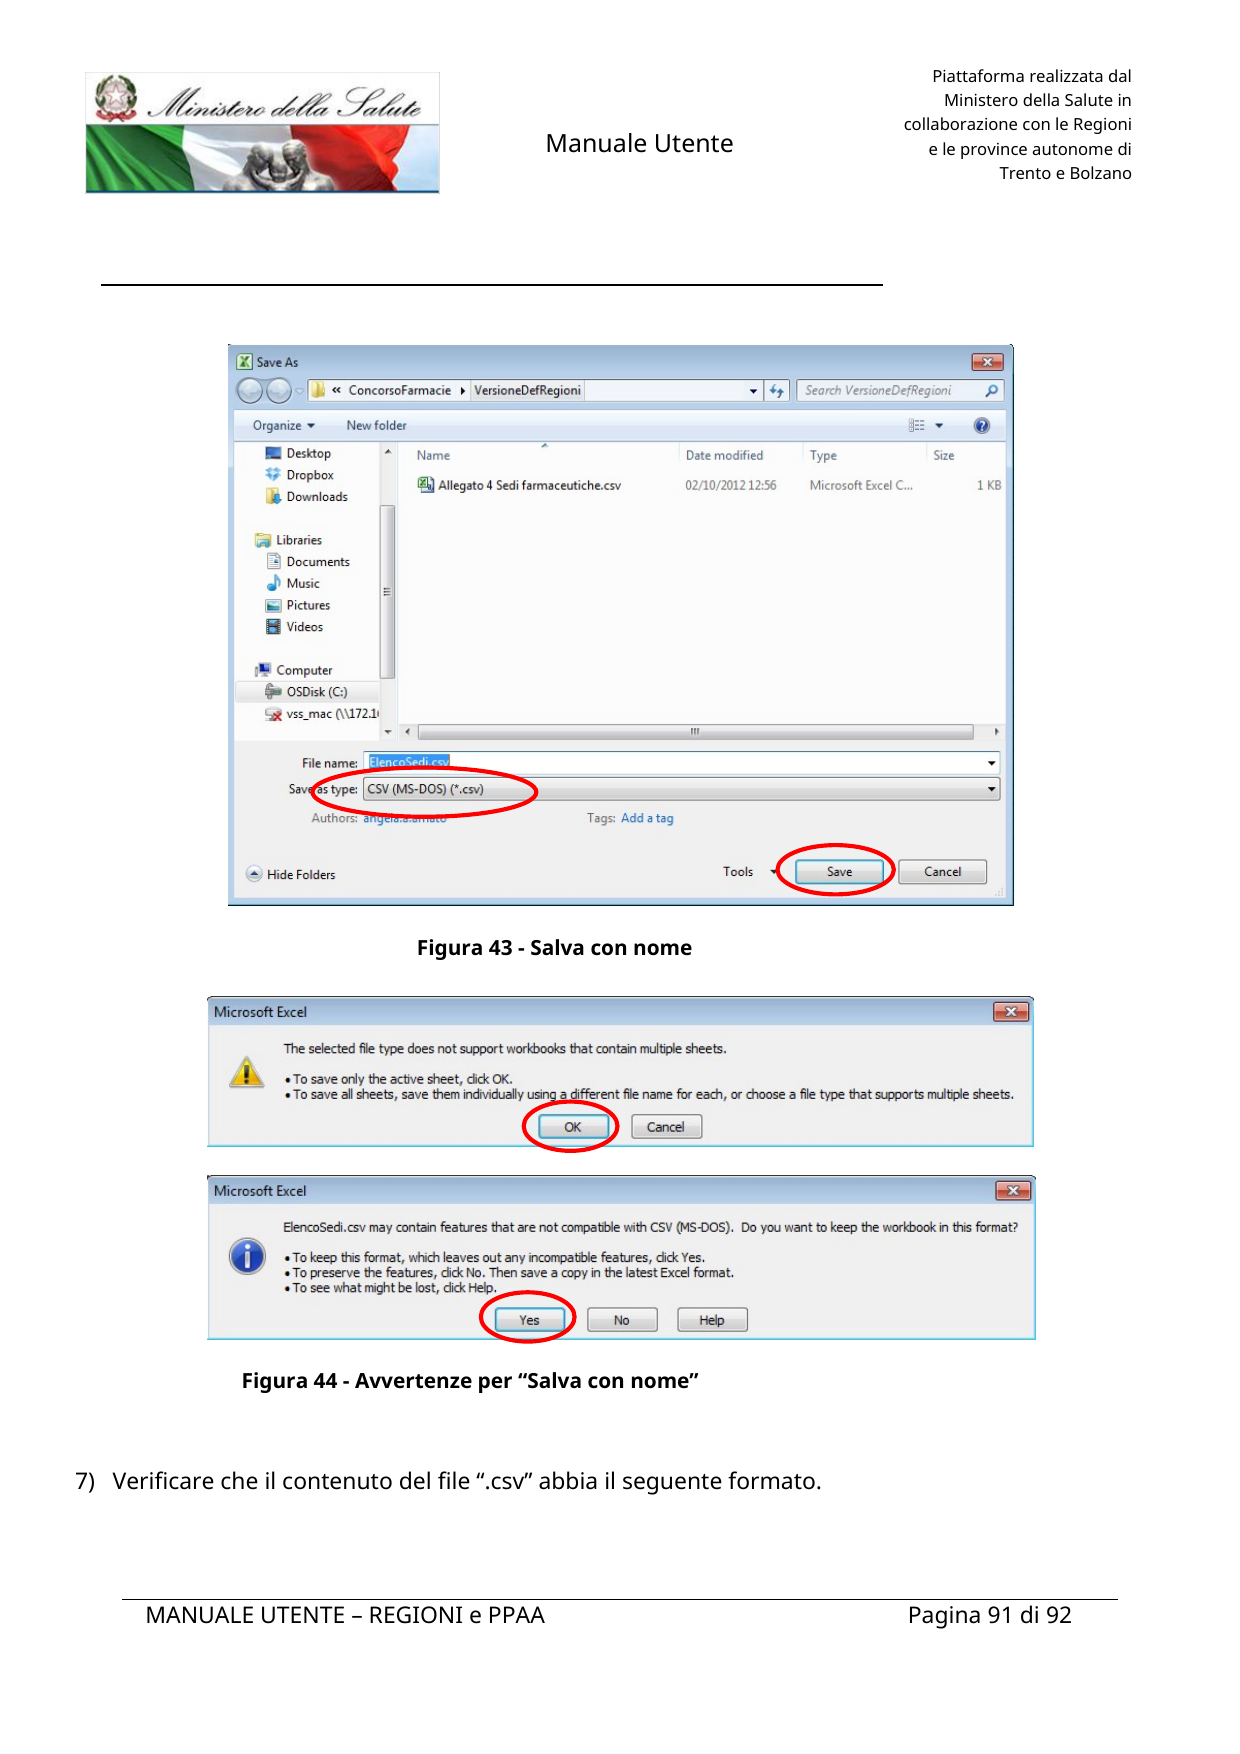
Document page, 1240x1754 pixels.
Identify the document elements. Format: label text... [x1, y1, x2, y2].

list Verificare che il contenuto del file “.csv” abbia il seguente formato. [75, 1465, 1069, 1496]
text Figura 43 - Salva con nome [112, 933, 997, 961]
text Figura 44 - Avvertenze per “Salva con nome” [112, 1366, 704, 1395]
